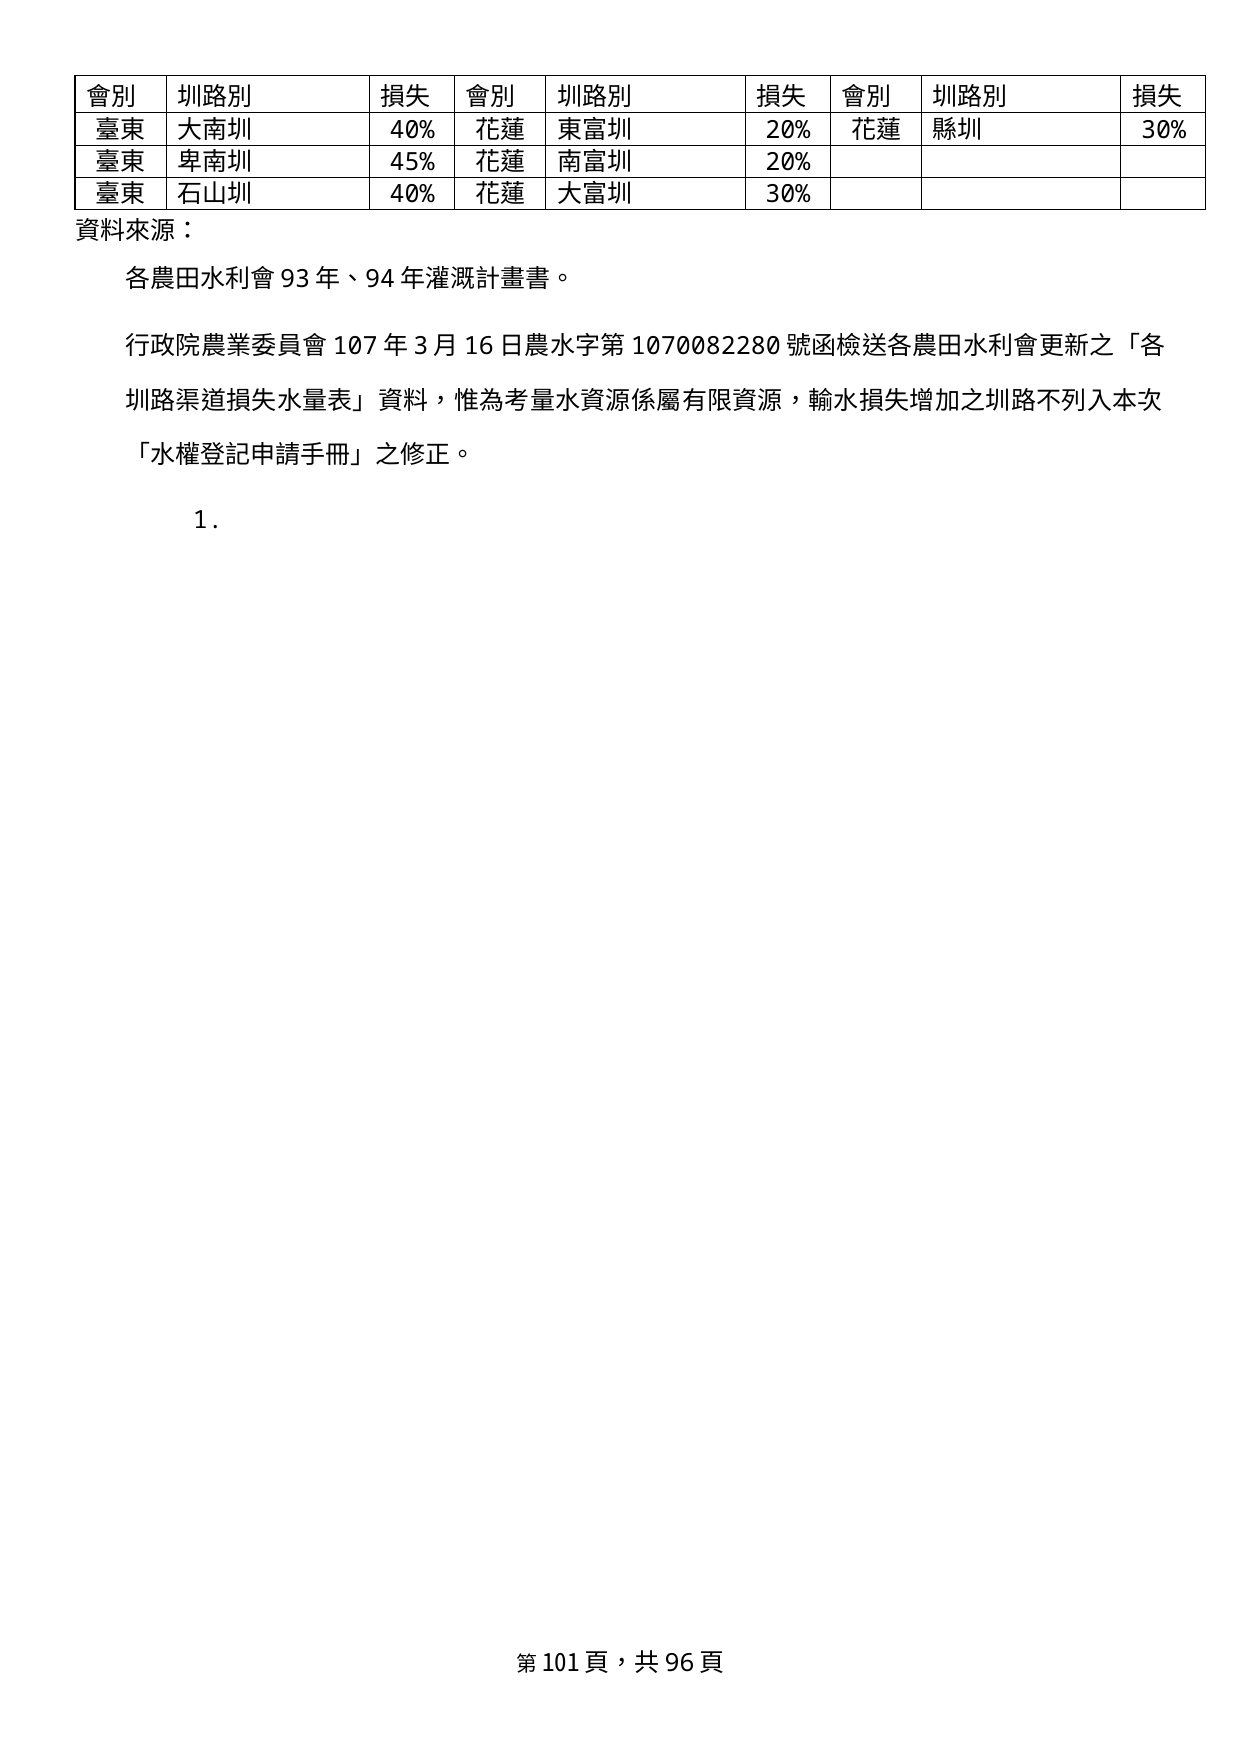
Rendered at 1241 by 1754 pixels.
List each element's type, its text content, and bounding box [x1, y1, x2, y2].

subtitle 各農田水利會93年、94年灌溉計畫書。 [125, 259, 1165, 295]
table_cell 卑南圳 [167, 146, 369, 177]
table_cell 花蓮 [455, 146, 545, 177]
table_cell 石山圳 [167, 178, 369, 209]
table_header 圳路別 [167, 76, 369, 112]
table_cell 臺東 [76, 146, 166, 177]
table_cell [922, 146, 1120, 177]
subtitle 行政院農業委員會107年3月16日農水字第1070082280號函檢送各農田水利會更新之「各圳路渠道損失水量表」資料，惟為考量水資源係屬有限資源，輸水損失增加之圳路不列入本次「水權登記申請手冊」之修正。 [125, 326, 1165, 471]
table_header 圳路別 [546, 76, 745, 112]
table_cell [922, 178, 1120, 209]
table_cell 縣圳 [922, 113, 1120, 144]
table_header 損失 [746, 76, 830, 112]
table_cell 臺東 [76, 113, 166, 144]
table_cell [1121, 146, 1205, 177]
table_cell 30% [746, 178, 830, 209]
table_cell 40% [370, 178, 454, 209]
table_header 損失 [1121, 76, 1205, 112]
table_cell [831, 178, 921, 209]
table_cell 30% [1121, 113, 1205, 144]
table_cell 南富圳 [546, 146, 745, 177]
text 資料來源： [75, 210, 1165, 246]
table_cell 20% [746, 146, 830, 177]
table_header 會別 [76, 76, 166, 112]
table_header 會別 [831, 76, 921, 112]
table_cell 臺東 [76, 178, 166, 209]
table_header 損失 [370, 76, 454, 112]
table_cell 大南圳 [167, 113, 369, 144]
table_cell 大富圳 [546, 178, 745, 209]
table_cell [831, 146, 921, 177]
table_cell 花蓮 [455, 178, 545, 209]
table_header 會別 [455, 76, 545, 112]
table_cell 花蓮 [455, 113, 545, 144]
table_cell 東富圳 [546, 113, 745, 144]
table_cell 20% [746, 113, 830, 144]
table_header 圳路別 [922, 76, 1120, 112]
table_cell 花蓮 [831, 113, 921, 144]
table_cell 40% [370, 113, 454, 144]
table_cell [1121, 178, 1205, 209]
table_cell 45% [370, 146, 454, 177]
